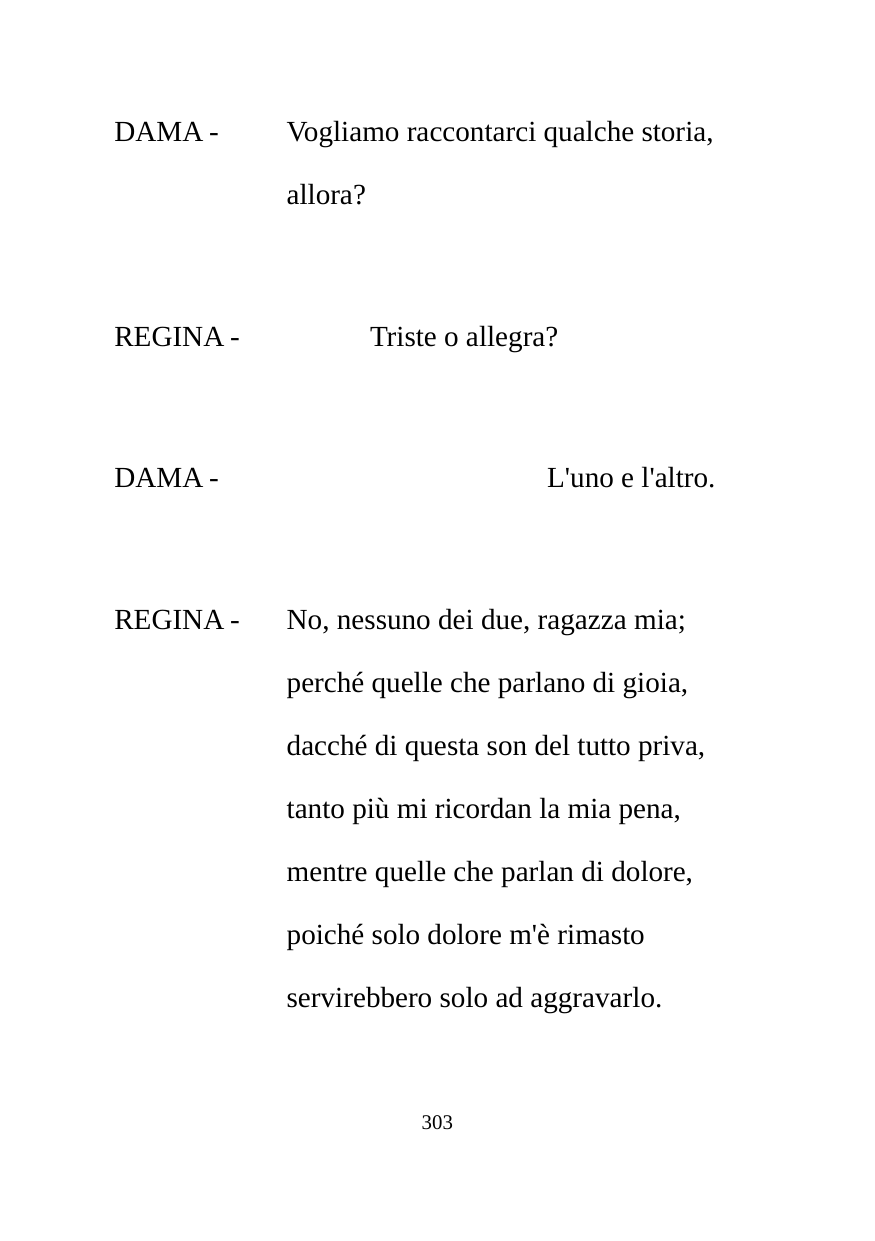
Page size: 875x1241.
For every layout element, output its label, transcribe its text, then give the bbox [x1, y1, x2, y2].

table_cell DAMA - [106, 453, 279, 594]
table_cell Vogliamo raccontarci qualche storia, allora? [279, 106, 768, 311]
table_cell No, nessuno dei due, ragazza mia; perché quelle che parlano di gioia, dacché di questa son del tutto priva, tanto più mi ricordan la mia pena, mentre quelle che parlan di dolore, poiché solo dolore m'è rimasto servirebbero solo ad aggravarlo. [279, 594, 768, 1051]
table_cell Triste o allegra? [279, 311, 768, 453]
table_cell REGINA - [106, 311, 279, 453]
table_cell DAMA - [106, 106, 279, 311]
table_cell L'uno e l'altro. [279, 453, 768, 594]
table_cell REGINA - [106, 594, 279, 1051]
